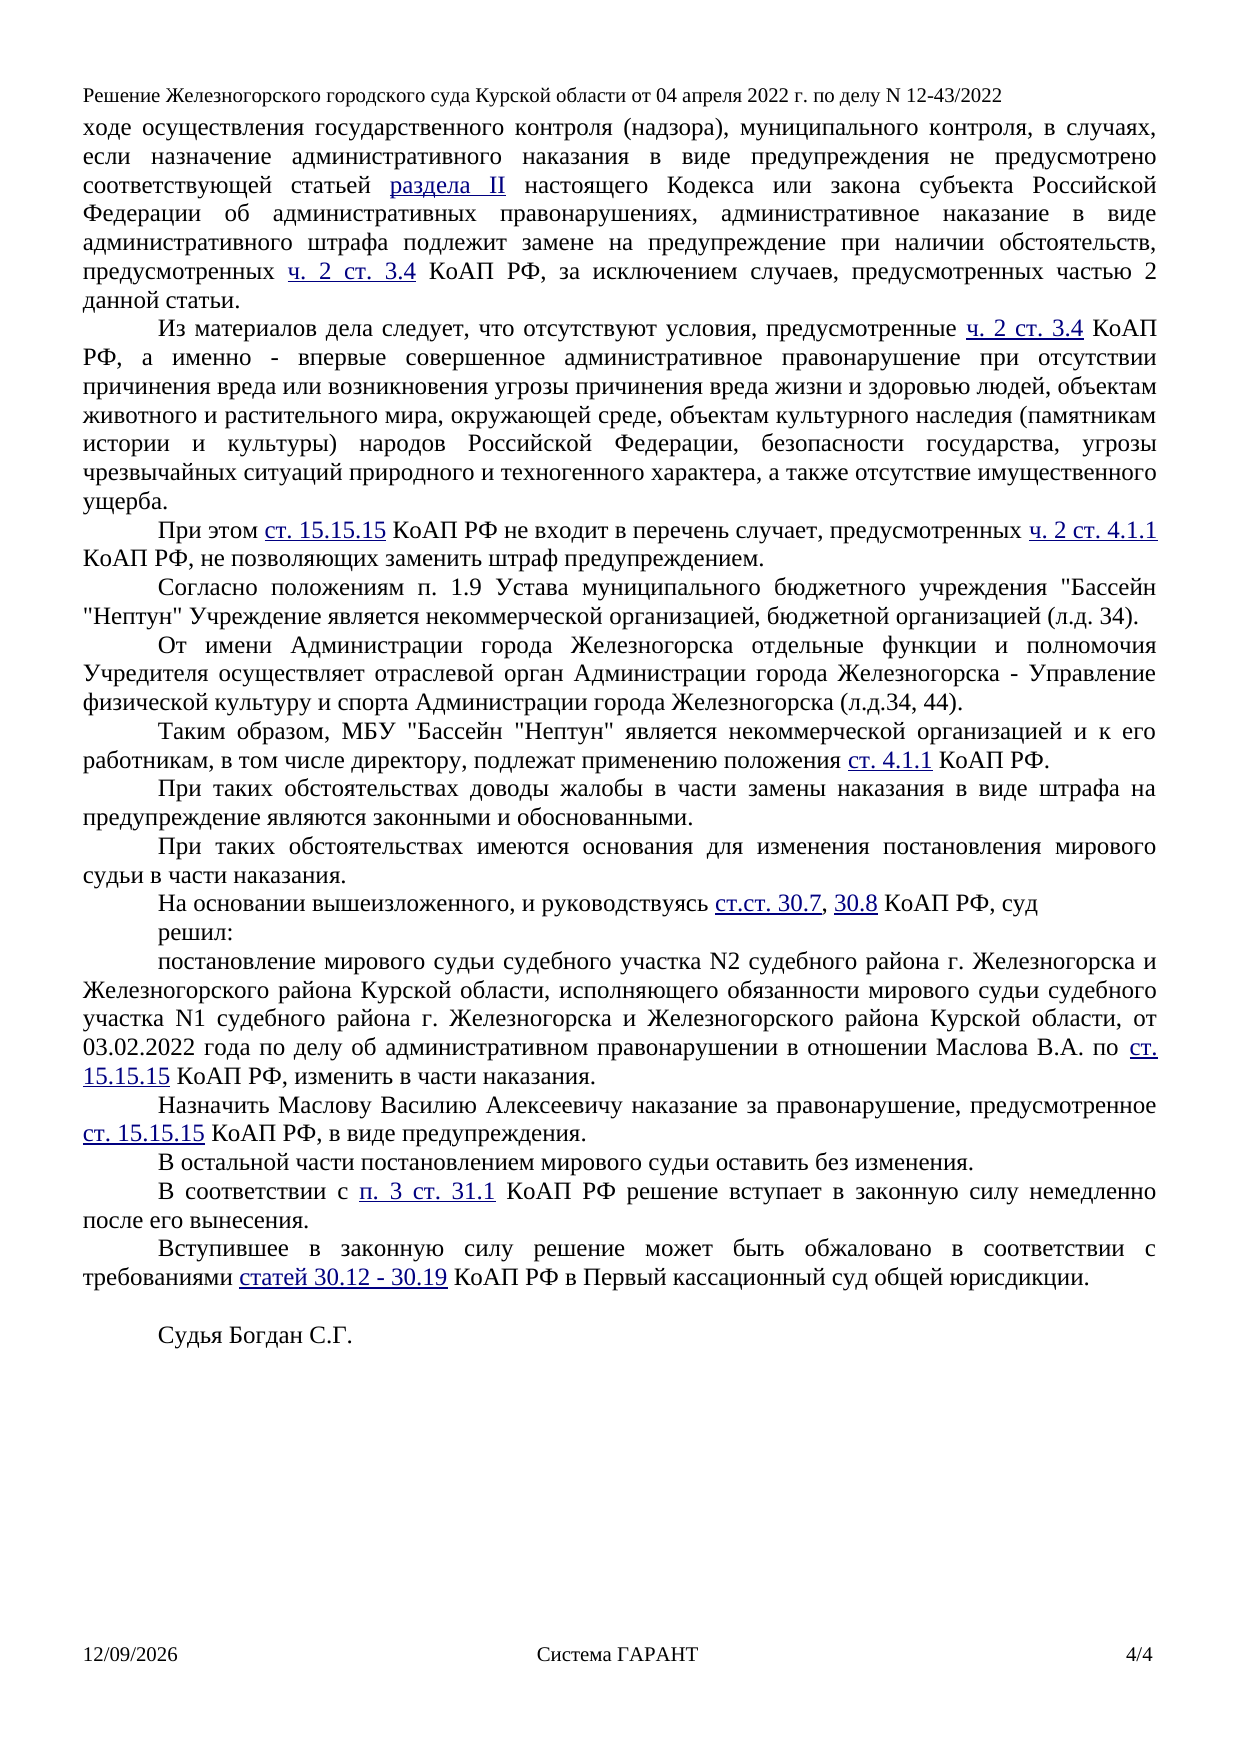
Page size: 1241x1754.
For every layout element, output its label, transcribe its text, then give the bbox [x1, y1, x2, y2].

text Таким образом, МБУ "Бассейн "Нептун" является некоммерческой организацией и к его работникам, в том числе директору, подлежат применению положения ст. 4.1.1 КоАП РФ. [83, 716, 1157, 773]
text постановление мирового судьи судебного участка N2 судебного района г. Железногорска и Железногорского района Курской области, исполняющего обязанности мирового судьи судебного участка N1 судебного района г. Железногорска и Железногорского района Курской области, от 03.02.2022 года по делу об административном правонарушении в отношении Маслова В.А. по ст. 15.15.15 КоАП РФ, изменить в части наказания. [83, 946, 1157, 1090]
text ходе осуществления государственного контроля (надзора), муниципального контроля, в случаях, если назначение административного наказания в виде предупреждения не предусмотрено соответствующей статьей раздела II настоящего Кодекса или закона субъекта Российской Федерации об административных правонарушениях, административное наказание в виде административного штрафа подлежит замене на предупреждение при наличии обстоятельств, предусмотренных ч. 2 ст. 3.4 КоАП РФ, за исключением случаев, предусмотренных частью 2 данной статьи. [83, 112, 1157, 313]
text От имени Администрации города Железногорска отдельные функции и полномочия Учредителя осуществляет отраслевой орган Администрации города Железногорска - Управление физической культуру и спорта Администрации города Железногорска (л.д.34, 44). [83, 630, 1157, 716]
text Судья Богдан С.Г. [83, 1320, 1157, 1348]
text При этом ст. 15.15.15 КоАП РФ не входит в перечень случает, предусмотренных ч. 2 ст. 4.1.1 КоАП РФ, не позволяющих заменить штраф предупреждением. [83, 515, 1157, 572]
text Согласно положениям п. 1.9 Устава муниципального бюджетного учреждения "Бассейн "Нептун" Учреждение является некоммерческой организацией, бюджетной организацией (л.д. 34). [83, 572, 1157, 630]
text На основании вышеизложенного, и руководствуясь ст.ст. 30.7, 30.8 КоАП РФ, суд [83, 888, 1157, 917]
text Назначить Маслову Василию Алексеевичу наказание за правонарушение, предусмотренное ст. 15.15.15 КоАП РФ, в виде предупреждения. [83, 1090, 1157, 1147]
text Из материалов дела следует, что отсутствуют условия, предусмотренные ч. 2 ст. 3.4 КоАП РФ, а именно - впервые совершенное административное правонарушение при отсутствии причинения вреда или возникновения угрозы причинения вреда жизни и здоровью людей, объектам животного и растительного мира, окружающей среде, объектам культурного наследия (памятникам истории и культуры) народов Российской Федерации, безопасности государства, угрозы чрезвычайных ситуаций природного и техногенного характера, а также отсутствие имущественного ущерба. [83, 313, 1157, 515]
text При таких обстоятельствах доводы жалобы в части замены наказания в виде штрафа на предупреждение являются законными и обоснованными. [83, 773, 1157, 831]
text При таких обстоятельствах имеются основания для изменения постановления мирового судьи в части наказания. [83, 831, 1157, 888]
text решил: [83, 917, 1157, 946]
text Вступившее в законную силу решение может быть обжаловано в соответствии с требованиями статей 30.12 - 30.19 КоАП РФ в Первый кассационный суд общей юрисдикции. [83, 1233, 1157, 1291]
text В соответствии с п. 3 ст. 31.1 КоАП РФ решение вступает в законную силу немедленно после его вынесения. [83, 1176, 1157, 1233]
text В остальной части постановлением мирового судьи оставить без изменения. [83, 1147, 1157, 1176]
